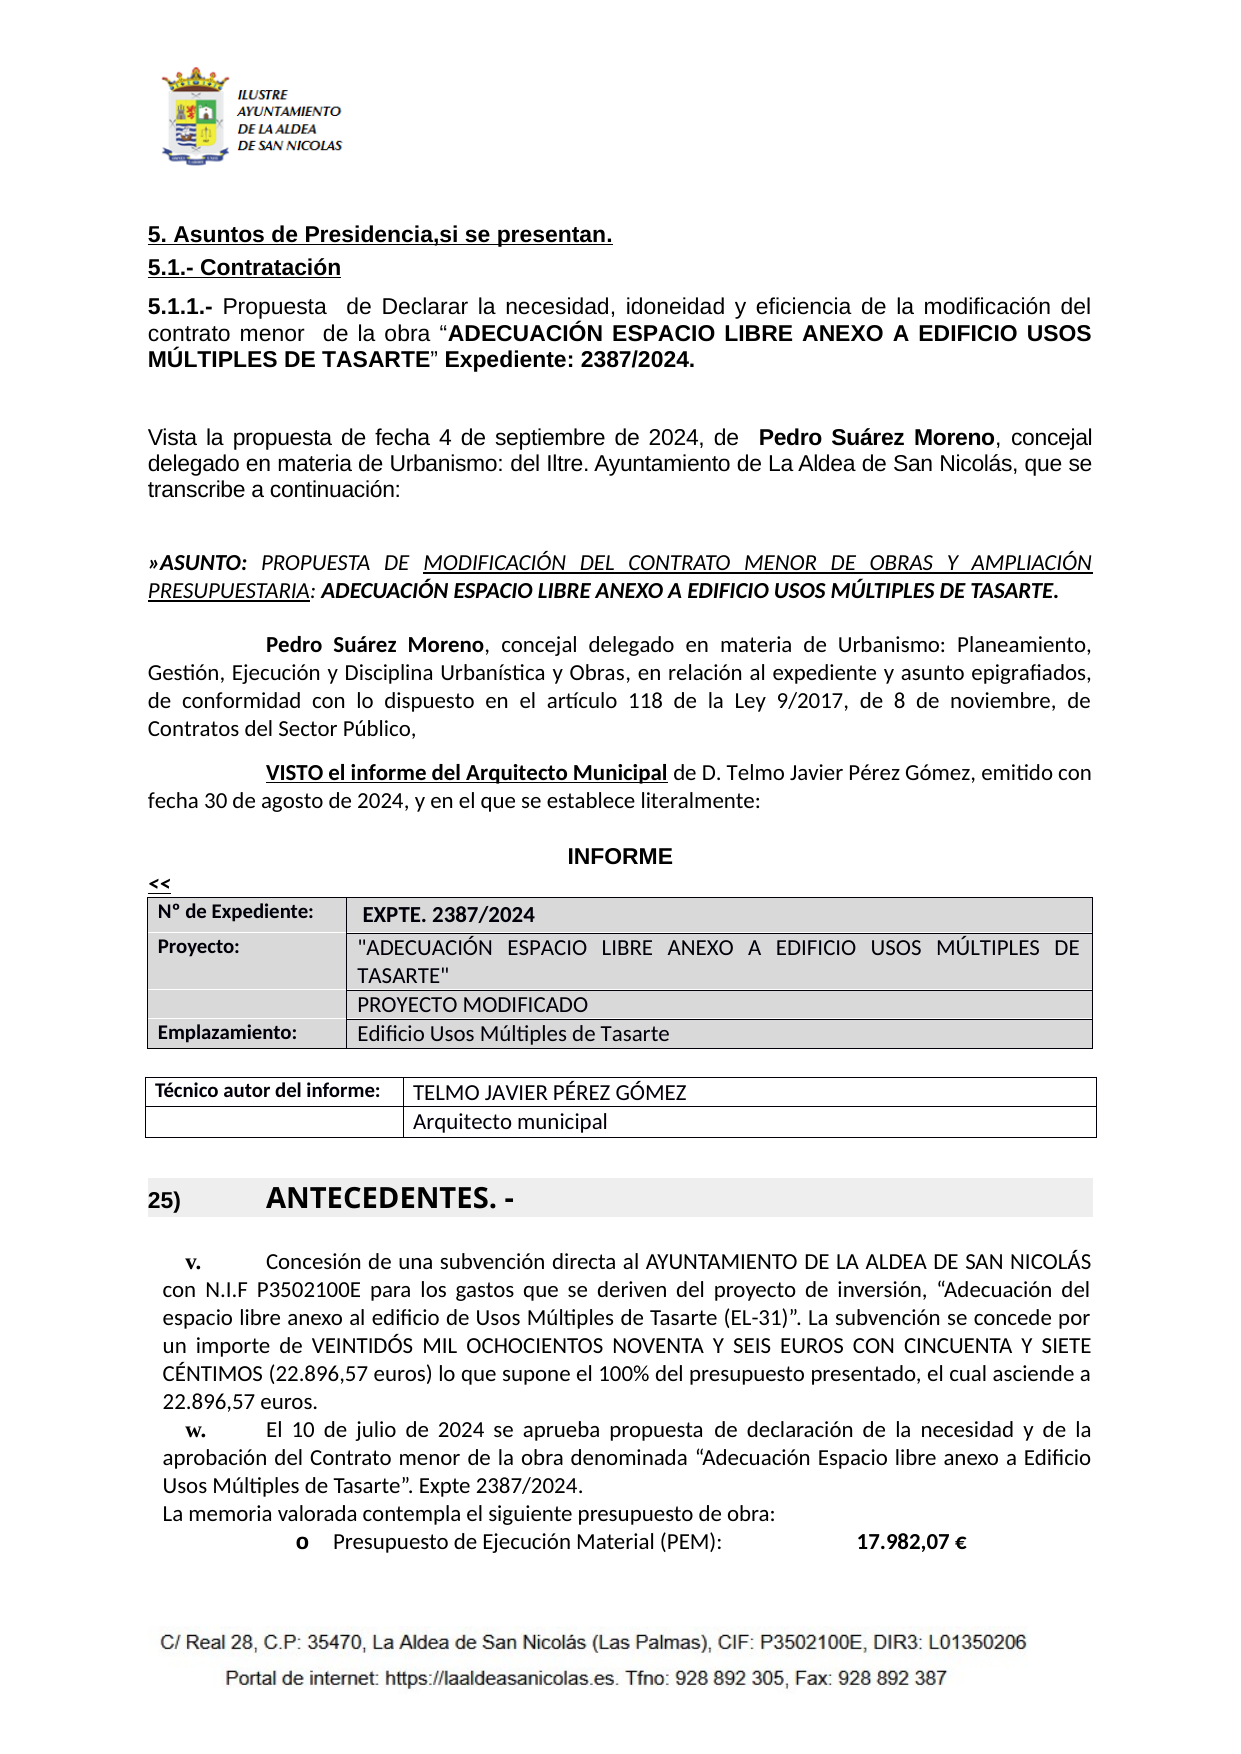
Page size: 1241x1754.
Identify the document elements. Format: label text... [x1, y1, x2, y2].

text La memoria valorada contempla el siguiente presupuesto de obra: [162, 1499, 1093, 1527]
text 5.1.1.- Propuesta de Declarar la necesidad, idoneidad y eficiencia de la modificación del contrato menor de la obra “ADECUACIÓN ESPACIO LIBRE ANEXO A EDIFICIO USOS MÚLTIPLES DE TASARTE” Expediente: 2387/2024. [148, 293, 1093, 372]
list El 10 de julio de 2024 se aprueba propuesta de declaración de la necesidad y de la aprobación del Contrato menor de la obra denominada “Adecuación Espacio libre anexo a Edificio Usos Múltiples de Tasarte”. Expte 2387/2024. [162, 1415, 1093, 1499]
table_header Técnico autor del informe: [146, 1078, 403, 1106]
table_cell "ADECUACIÓN ESPACIO LIBRE ANEXO A EDIFICIO USOS MÚLTIPLES DE TASARTE" [347, 934, 1092, 989]
table_header TELMO JAVIER PÉREZ GÓMEZ [404, 1078, 1096, 1106]
table_cell Edificio Usos Múltiples de Tasarte [347, 1020, 1092, 1048]
text Vista la propuesta de fecha 4 de septiembre de 2024, de Pedro Suárez Moreno, concejal delegado en materia de Urbanismo: del Iltre. Ayuntamiento de La Aldea de San Nicolás, que se transcribe a continuación: [148, 423, 1093, 503]
table_cell PROYECTO MODIFICADO [347, 991, 1092, 1018]
table_cell [146, 1107, 403, 1137]
table_cell [148, 990, 346, 1018]
picture [148, 59, 358, 173]
text VISTO el informe del Arquitecto Municipal de D. Telmo Javier Pérez Gómez, emitido con fecha 30 de agosto de 2024, y en el que se establece literalmente: [148, 758, 1093, 814]
text 5.1.- Contratación [148, 254, 1093, 281]
subtitle ANTECEDENTES. - [148, 1178, 1093, 1217]
picture [148, 1626, 1034, 1694]
table_cell Emplazamiento: [148, 1019, 346, 1048]
text INFORME [148, 843, 1093, 869]
text Pedro Suárez Moreno, concejal delegado en materia de Urbanismo: Planeamiento, Gestión, Ejecución y Disciplina Urbanística y Obras, en relación al expediente y asunto epigrafiados, de conformidad con lo dispuesto en el artículo 118 de la Ley 9/2017, de 8 de noviembre, de Contratos del Sector Público, [148, 630, 1093, 742]
table_header Nº de Expediente: [148, 898, 346, 932]
text << [148, 869, 1093, 897]
table_cell Proyecto: [148, 933, 346, 989]
table_header EXPTE. 2387/2024 [347, 898, 1092, 932]
text 5. Asuntos de Presidencia,si se presentan. [148, 221, 1078, 248]
list Presupuesto de Ejecución Material (PEM): 17.982,07 € [295, 1527, 1093, 1556]
list Concesión de una subvención directa al AYUNTAMIENTO DE LA ALDEA DE SAN NICOLÁS con N.I.F P3502100E para los gastos que se deriven del proyecto de inversión, “Adecuación del espacio libre anexo al edificio de Usos Múltiples de Tasarte (EL-31)”. La subvención se concede por un importe de VEINTIDÓS MIL OCHOCIENTOS NOVENTA Y SEIS EUROS CON CINCUENTA Y SIETE CÉNTIMOS (22.896,57 euros) lo que supone el 100% del presupuesto presentado, el cual asciende a 22.896,57 euros. [162, 1247, 1093, 1415]
table_cell Arquitecto municipal [404, 1107, 1096, 1137]
text »ASUNTO: PROPUESTA DE MODIFICACIÓN DEL CONTRATO MENOR DE OBRAS Y AMPLIACIÓN PRESUPUESTARIA: ADECUACIÓN ESPACIO LIBRE ANEXO A EDIFICIO USOS MÚLTIPLES DE TASARTE. [148, 548, 1093, 604]
